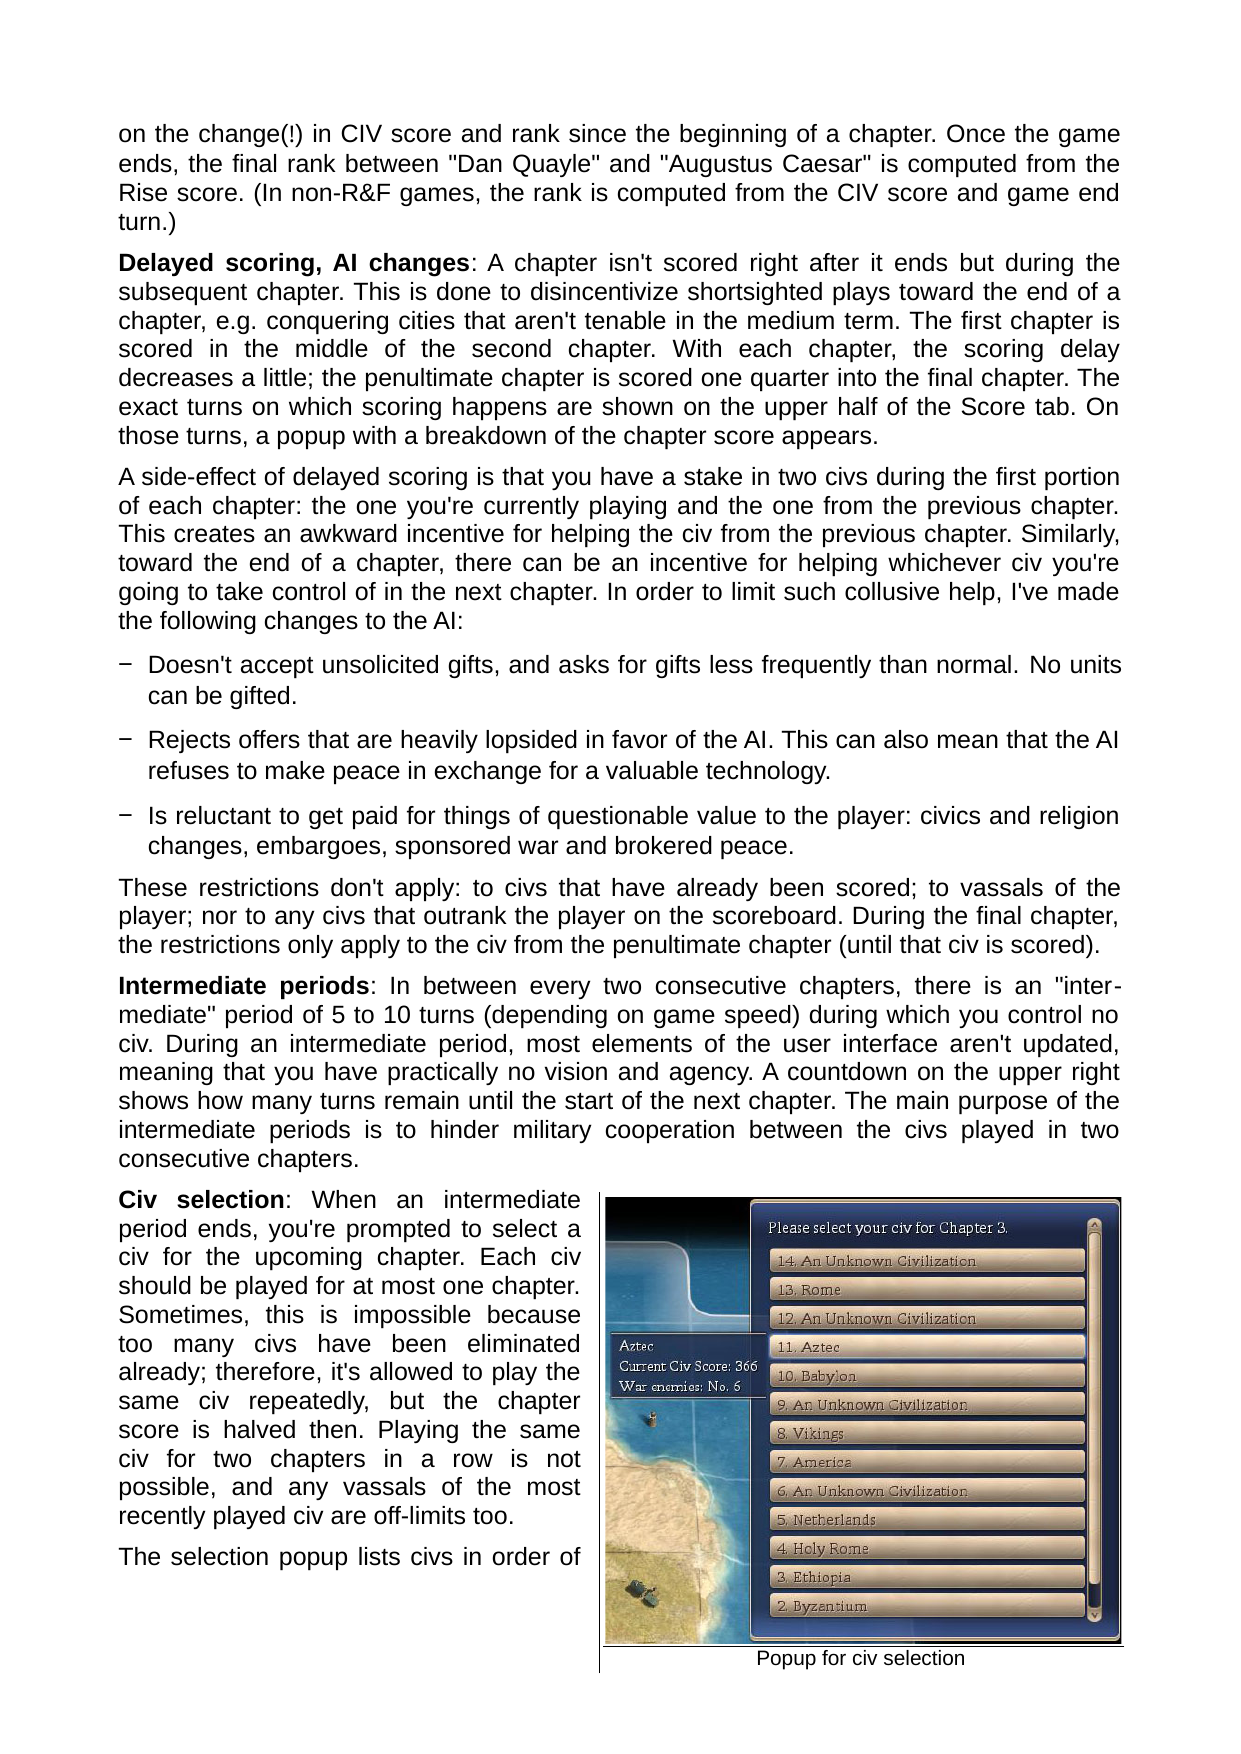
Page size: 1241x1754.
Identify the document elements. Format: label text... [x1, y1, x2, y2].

list Rejects offers that are heavily lopsided in favor of the AI. This can also mean that the AI refuses to make peace in exchange for a valuable technology. [118, 722, 1122, 785]
list Is reluctant to get paid for things of questionable value to the player: civics and religion changes, embargoes, sponsored war and brokered peace. [118, 797, 1122, 860]
text A side-effect of delayed scoring is that you have a stake in two civs during the first portion of each chapter: the one you're currently playing and the one from the previous chapter. This creates an awkward incentive for helping the civ from the previous chapter. Similarly, toward the end of a chapter, there can be an incentive for helping whichever civ you're going to take control of in the next chapter. In order to limit such collusive help, I've made the following changes to the AI: [118, 462, 1122, 634]
text The selection popup lists civs in order of [118, 1542, 599, 1571]
picture [605, 1197, 1122, 1644]
list Doesn't accept unsolicited gifts, and asks for gifts less frequently than normal. No units can be gifted. [118, 647, 1122, 710]
text Popup for civ selection [602, 1644, 1122, 1670]
text Delayed scoring, AI changes: A chapter isn't scored right after it ends but during the subsequent chapter. This is done to disincentivize shortsighted plays toward the end of a chapter, e.g. conquering cities that aren't tenable in the medium term. The first chapter is scored in the middle of the second chapter. With each chapter, the scoring delay decreases a little; the penultimate chapter is scored one quarter into the final chapter. The exact turns on which scoring happens are shown on the upper half of the Score tab. On those turns, a popup with a breakdown of the chapter score appears. [118, 248, 1122, 449]
text Intermediate periods: In between every two consecutive chapters, there is an "inter­mediate" period of 5 to 10 turns (depending on game speed) during which you control no civ. During an intermediate period, most elements of the user interface aren't updated, meaning that you have practically no vision and agency. A countdown on the upper right shows how many turns remain until the start of the next chapter. The main purpose of the intermediate periods is to hinder military cooperation between the civs played in two consecutive chapters. [118, 971, 1122, 1172]
text on the change(!) in CIV score and rank since the beginning of a chapter. Once the game ends, the final rank between "Dan Quayle" and "Augustus Caesar" is computed from the Rise score. (In non-R&F games, the rank is computed from the CIV score and game end turn.) [118, 118, 1122, 236]
text These restrictions don't apply: to civs that have already been scored; to vassals of the player; nor to any civs that outrank the player on the scoreboard. During the final chapter, the restrictions only apply to the civ from the penultimate chapter (until that civ is scored). [118, 872, 1122, 959]
text Civ selection: When an intermediate period ends, you're prompted to select a civ for the upcoming chapter. Each civ should be played for at most one chapter. Sometimes, this is impossible because too many civs have been eliminated already; therefore, it's allowed to play the same civ repeatedly, but the chapter score is halved then. Playing the same civ for two chapters in a row is not possible, and any vassals of the most recently played civ are off-limits too. [118, 1185, 1122, 1673]
